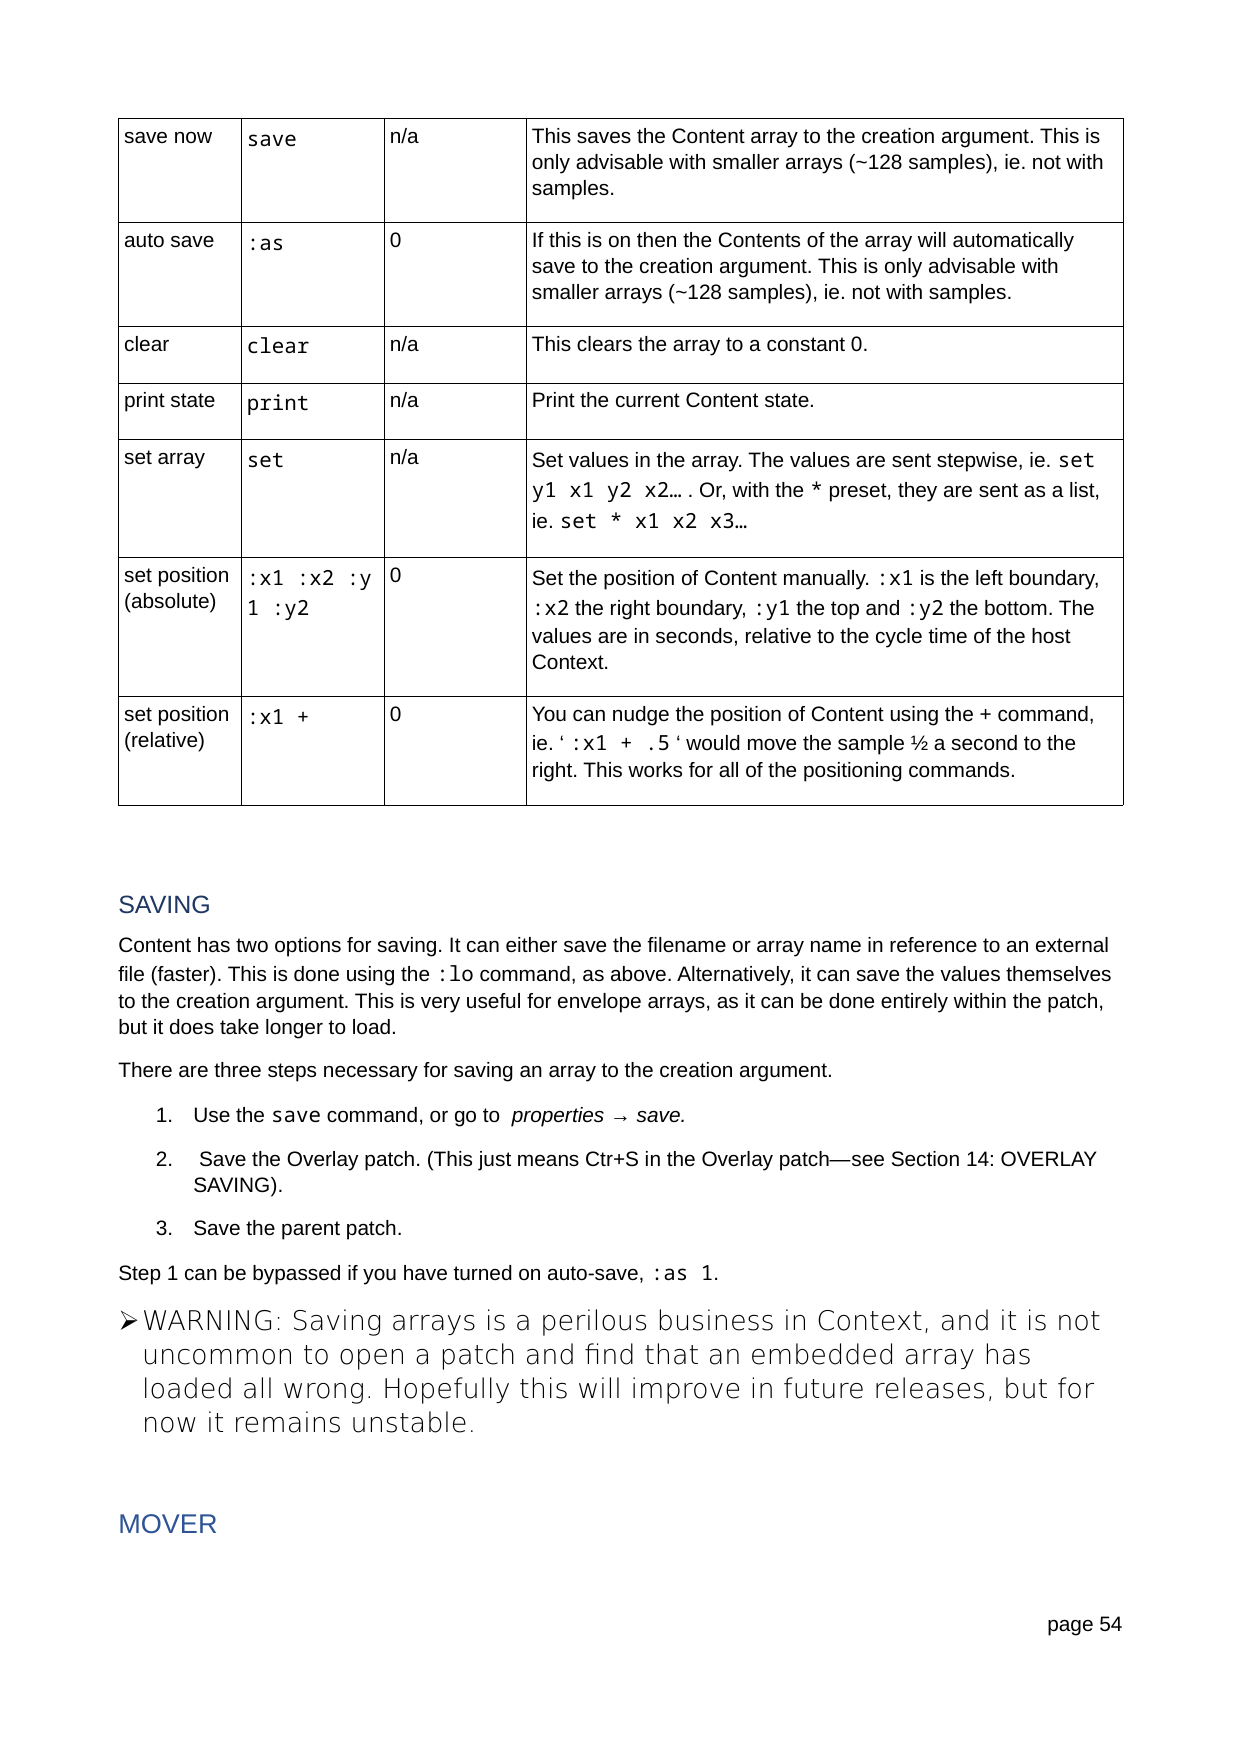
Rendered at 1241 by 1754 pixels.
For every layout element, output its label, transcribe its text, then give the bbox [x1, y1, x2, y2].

table_cell clear [119, 327, 241, 382]
table_cell 0 [385, 697, 526, 805]
table_cell :as [242, 223, 384, 326]
list WARNING: Saving arrays is a perilous business in Context, and it is not uncommon to open a patch and find that an embedded array has loaded all wrong. Hopefully this will improve in future releases, but for now it remains unstable. [118, 1305, 1122, 1439]
table_cell n/a [385, 384, 526, 439]
table_cell :x1 :x2 :y1 :y2 [242, 558, 384, 696]
subtitle SAVING [118, 890, 1122, 918]
table_cell set position (relative) [119, 697, 241, 805]
text Step 1 can be bypassed if you have turned on auto-save, :as 1. [118, 1258, 1122, 1286]
table_cell n/a [385, 119, 526, 222]
table_cell print state [119, 384, 241, 439]
table_cell auto save [119, 223, 241, 326]
table_cell set position (absolute) [119, 558, 241, 696]
text There are three steps necessary for saving an array to the creation argument. [118, 1057, 1122, 1081]
table_cell print [242, 384, 384, 439]
table_cell n/a [385, 327, 526, 382]
table_cell set array [119, 440, 241, 557]
subtitle MOVER [118, 1508, 1122, 1539]
list Save the parent patch. [156, 1216, 1122, 1239]
table_cell n/a [385, 440, 526, 557]
table_cell This clears the array to a constant 0. [527, 327, 1123, 382]
text Content has two options for saving. It can either save the filename or array name in reference to an external file (faster). This is done using the :lo command, as above. Alternatively, it can save the values themselves to the creation argument. This is very useful for envelope arrays, as it can be done entirely within the patch, but it does take longer to load. [118, 933, 1122, 1039]
table_cell 0 [385, 223, 526, 326]
table_cell Set the position of Content manually. :x1 is the left boundary, :x2 the right boundary, :y1 the top and :y2 the bottom. The values are in seconds, relative to the cycle time of the host Context. [527, 558, 1123, 696]
table_cell If this is on then the Contents of the array will automatically save to the creation argument. This is only advisable with smaller arrays (~128 samples), ie. not with samples. [527, 223, 1123, 326]
list Use the save command, or go to properties → save. [156, 1100, 1122, 1128]
table_cell You can nudge the position of Content using the + command, ie. ‘ :x1 + .5 ‘ would move the sample ½ a second to the right. This works for all of the positioning commands. [527, 697, 1123, 805]
table_cell :x1 + [242, 697, 384, 805]
table_cell save now [119, 119, 241, 222]
table_cell Set values in the array. The values are sent stepwise, ie. set y1 x1 y2 x2… . Or, with the * preset, they are sent as a list, ie. set * x1 x2 x3… [527, 440, 1123, 557]
table_cell Print the current Content state. [527, 384, 1123, 439]
table_cell save [242, 119, 384, 222]
table_cell clear [242, 327, 384, 382]
table_cell This saves the Content array to the creation argument. This is only advisable with smaller arrays (~128 samples), ie. not with samples. [527, 119, 1123, 222]
table_cell set [242, 440, 384, 557]
list Save the Overlay patch. (This just means Ctr+S in the Overlay patch—see Section 14: OVERLAY SAVING). [156, 1147, 1122, 1197]
table_cell 0 [385, 558, 526, 696]
